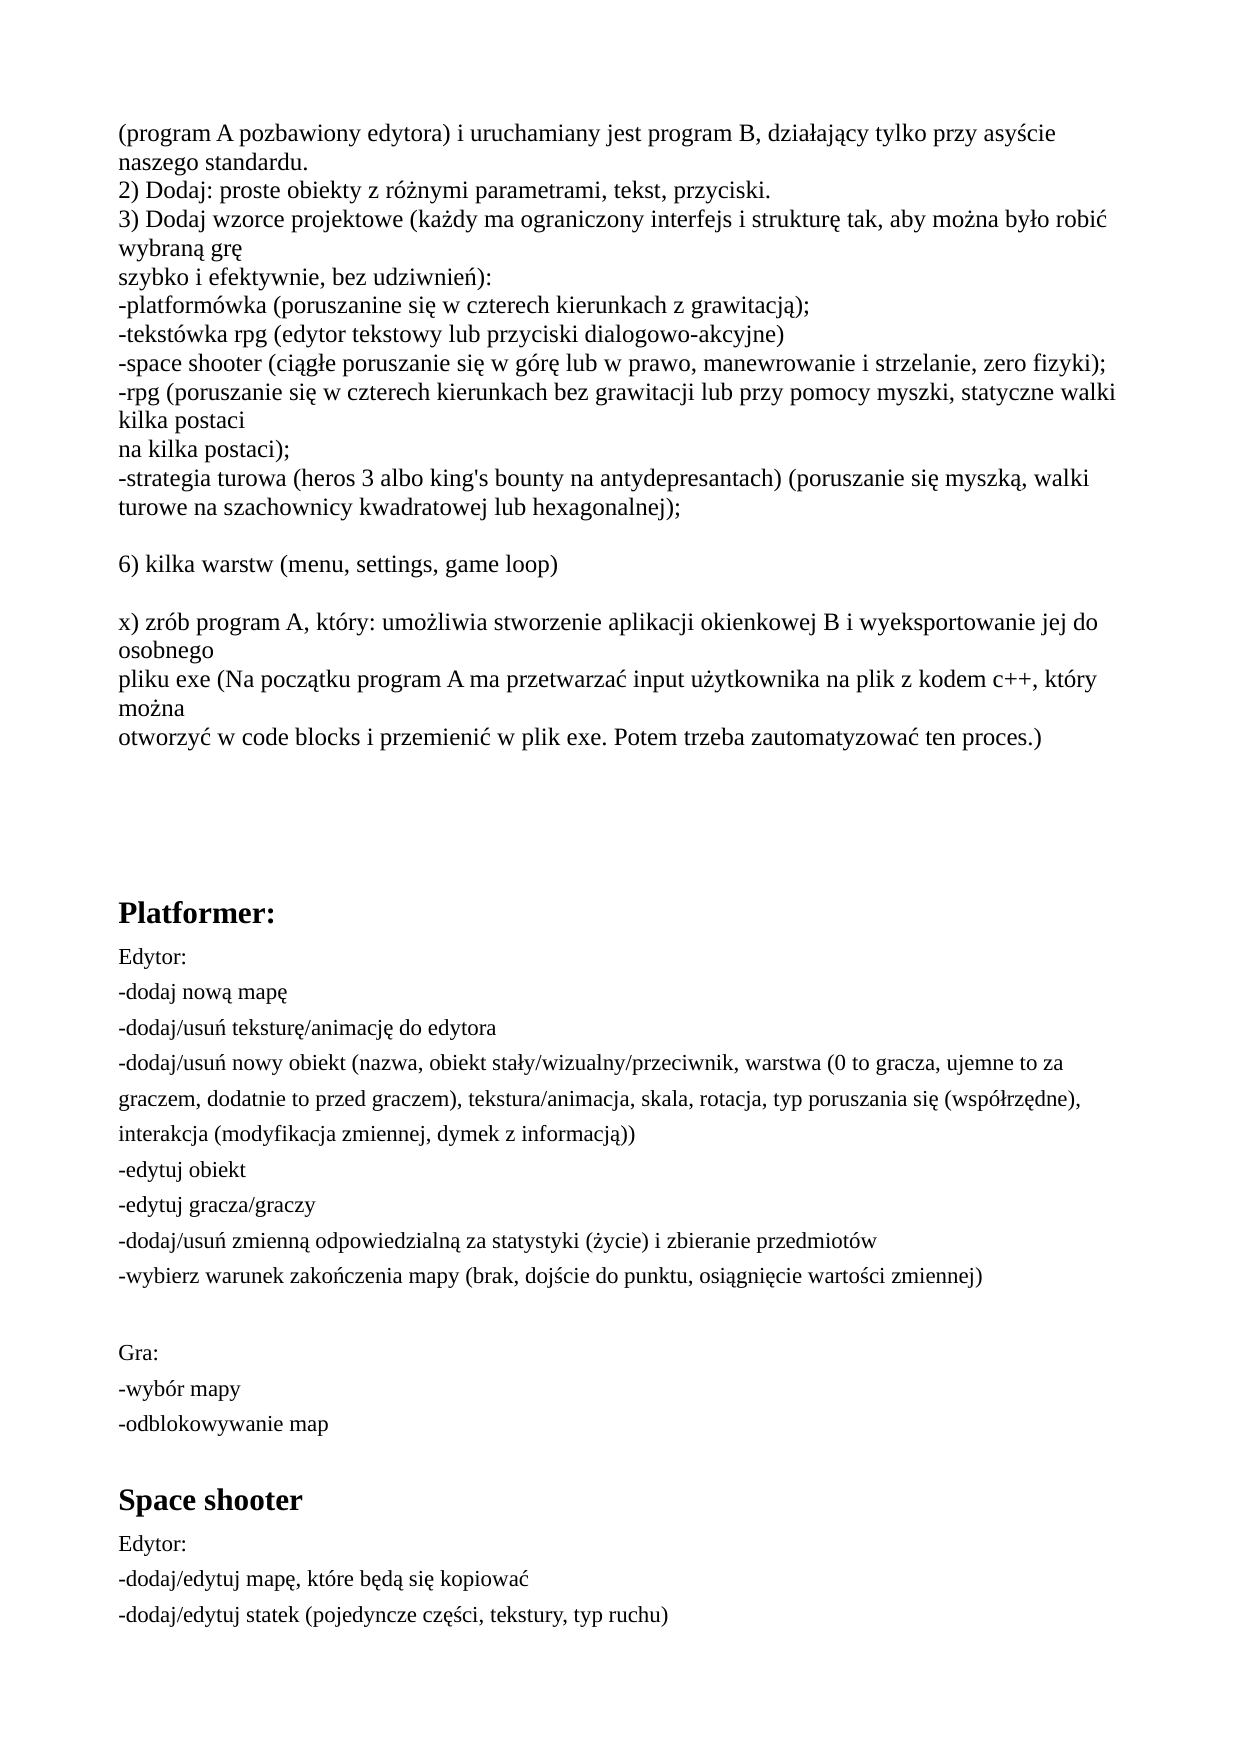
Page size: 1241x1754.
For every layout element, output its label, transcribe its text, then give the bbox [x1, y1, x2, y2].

text -rpg (poruszanie się w czterech kierunkach bez grawitacji lub przy pomocy myszki, statyczne walki kilka postaci [118, 377, 1122, 434]
text -platformówka (poruszanine się w czterech kierunkach z grawitacją); [118, 291, 1122, 319]
text -edytuj gracza/graczy [118, 1191, 1122, 1218]
text -dodaj/usuń zmienną odpowiedzialną za statystyki (życie) i zbieranie przedmiotów [118, 1227, 1122, 1253]
text -strategia turowa (heros 3 albo king's bounty na antydepresantach) (poruszanie się myszką, walki turowe na szachownicy kwadratowej lub hexagonalnej); [118, 463, 1122, 521]
text Edytor: [118, 943, 1122, 969]
text Space shooter [118, 1481, 1122, 1517]
text -edytuj obiekt [118, 1156, 1122, 1182]
text -space shooter (ciągłe poruszanie się w górę lub w prawo, manewrowanie i strzelanie, zero fizyki); [118, 348, 1122, 377]
text 3) Dodaj wzorce projektowe (każdy ma ograniczony interfejs i strukturę tak, aby można było robić wybraną grę [118, 204, 1122, 262]
text -wybierz warunek zakończenia mapy (brak, dojście do punktu, osiągnięcie wartości zmiennej) [118, 1262, 1122, 1289]
text pliku exe (Na początku program A ma przetwarzać input użytkownika na plik z kodem c++, który można [118, 664, 1122, 722]
text -dodaj/usuń nowy obiekt (nazwa, obiekt stały/wizualny/przeciwnik, warstwa (0 to gracza, ujemne to za graczem, dodatnie to przed graczem), tekstura/animacja, skala, rotacja, typ poruszania się (współrzędne), interakcja (modyfikacja zmiennej, dymek z informacją)) [118, 1049, 1122, 1147]
text -dodaj/edytuj statek (pojedyncze części, tekstury, typ ruchu) [118, 1601, 1122, 1627]
text 6) kilka warstw (menu, settings, game loop) [118, 549, 1122, 578]
text Edytor: [118, 1530, 1122, 1556]
text -dodaj/usuń teksturę/animację do edytora [118, 1014, 1122, 1040]
text Platformer: [118, 894, 1122, 930]
text (program A pozbawiony edytora) i uruchamiany jest program B, działający tylko przy asyście naszego standardu. [118, 118, 1122, 176]
text szybko i efektywnie, bez udziwnień): [118, 262, 1122, 291]
text -dodaj nową mapę [118, 978, 1122, 1005]
text otworzyć w code blocks i przemienić w plik exe. Potem trzeba zautomatyzować ten proces.) [118, 722, 1122, 751]
text -tekstówka rpg (edytor tekstowy lub przyciski dialogowo-akcyjne) [118, 319, 1122, 348]
text -dodaj/edytuj mapę, które będą się kopiować [118, 1565, 1122, 1592]
text -wybór mapy [118, 1375, 1122, 1401]
text x) zrób program A, który: umożliwia stworzenie aplikacji okienkowej B i wyeksportowanie jej do osobnego [118, 607, 1122, 664]
text na kilka postaci); [118, 434, 1122, 463]
text -odblokowywanie map [118, 1410, 1122, 1437]
text 2) Dodaj: proste obiekty z różnymi parametrami, tekst, przyciski. [118, 176, 1122, 204]
text Gra: [118, 1339, 1122, 1366]
